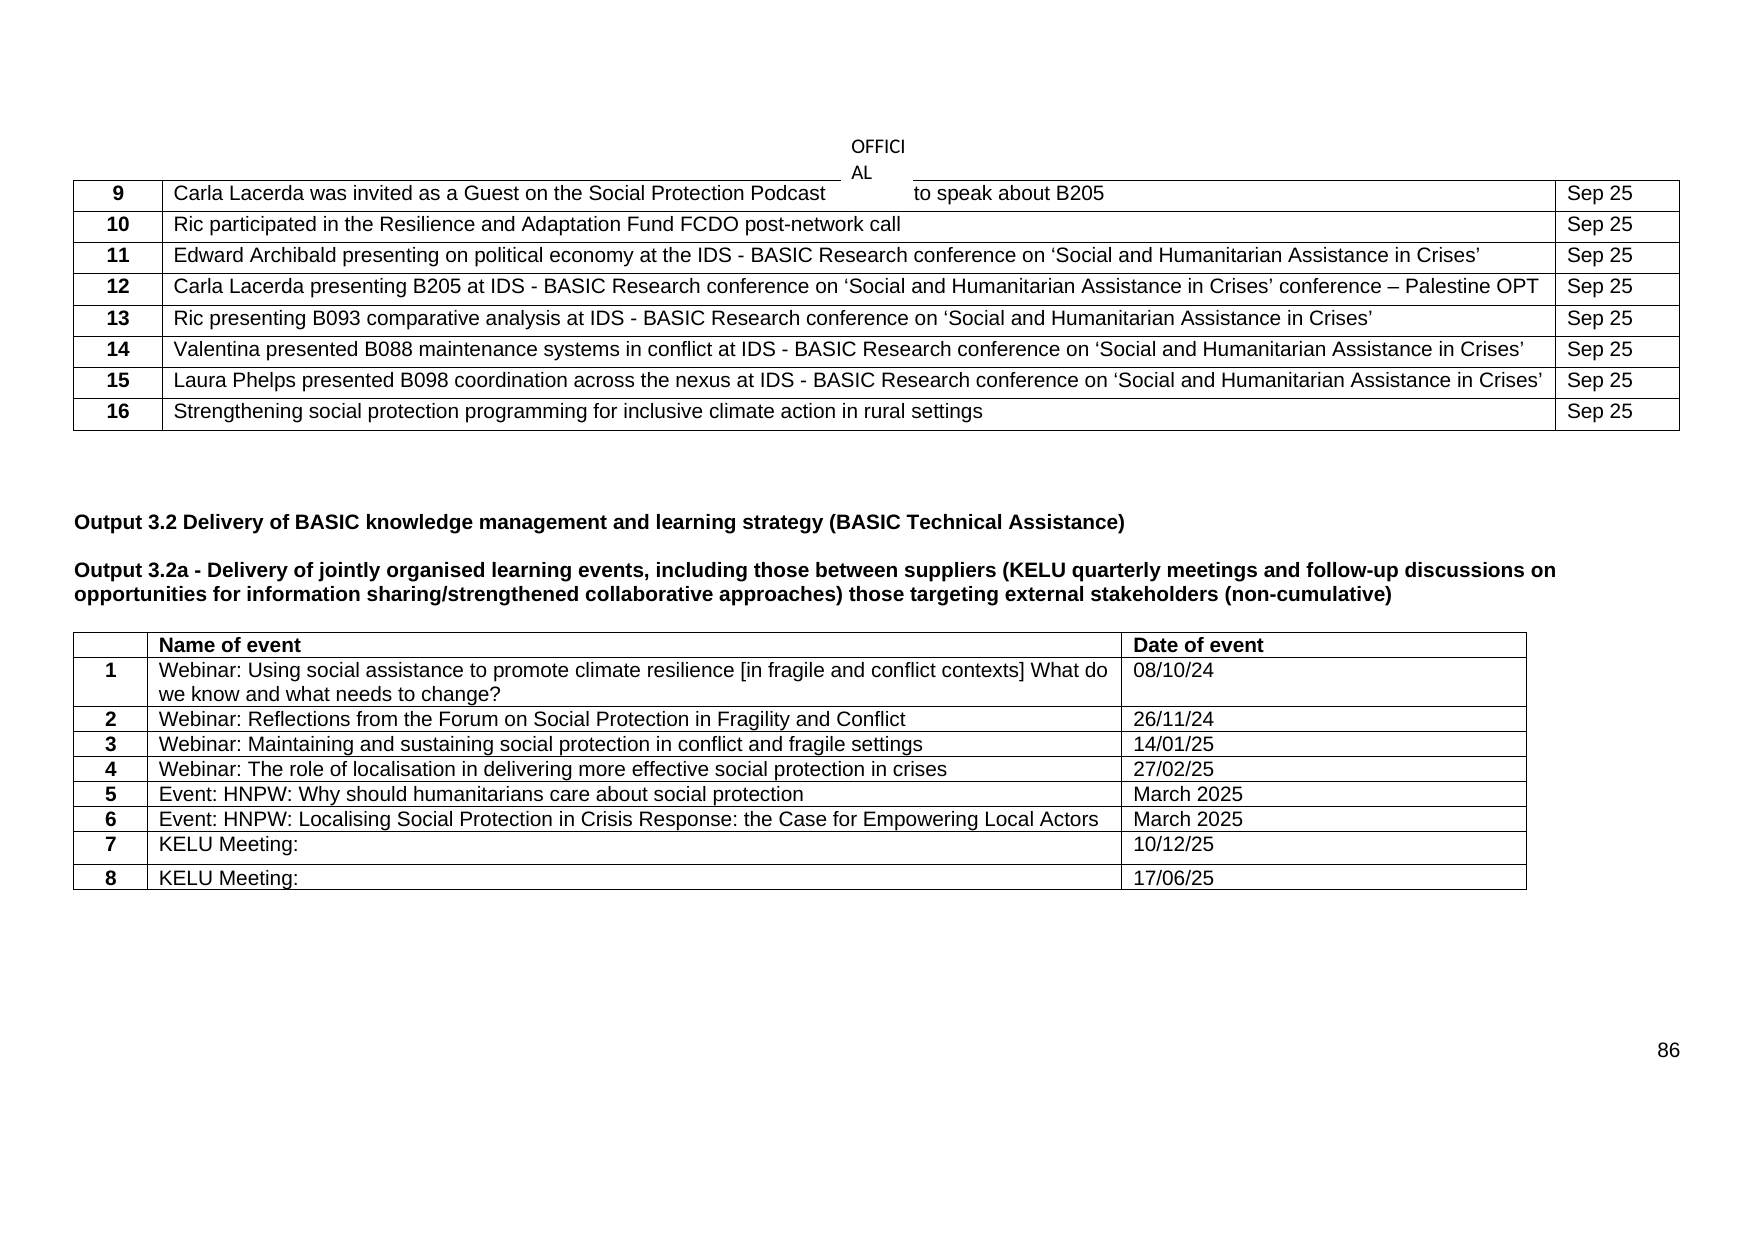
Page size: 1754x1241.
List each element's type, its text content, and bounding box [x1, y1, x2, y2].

table_cell Carla Lacerda presenting B205 at IDS - BASIC Research conference on ‘Social and Humanitarian Assistance in Crises’ conference – Palestine OPT [163, 274, 1555, 304]
table_cell Sep 25 [1556, 212, 1679, 242]
table_cell Sep 25 [1556, 243, 1679, 273]
table_cell Ric participated in the Resilience and Adaptation Fund FCDO post-network call [163, 212, 1555, 242]
table_cell 08/10/24 [1122, 658, 1526, 706]
table_cell Sep 25 [1556, 368, 1679, 398]
table_cell Ric presenting B093 comparative analysis at IDS - BASIC Research conference on ‘Social and Humanitarian Assistance in Crises’ [163, 306, 1555, 336]
table_cell Carla Lacerda was invited as a Guest on the Social Protection Podcast to speak about B205 [163, 181, 1555, 211]
table_cell Webinar: Reflections from the Forum on Social Protection in Fragility and Conflict [148, 707, 1121, 731]
table_cell Valentina presented B088 maintenance systems in conflict at IDS - BASIC Research conference on ‘Social and Humanitarian Assistance in Crises’ [163, 337, 1555, 367]
table_cell Edward Archibald presenting on political economy at the IDS - BASIC Research conference on ‘Social and Humanitarian Assistance in Crises’ [163, 243, 1555, 273]
table_cell KELU Meeting: [148, 865, 1121, 889]
text Output 3.2a - Delivery of jointly organised learning events, including those between suppliers (KELU quarterly meetings and follow-up discussions on opportunities for information sharing/strengthened collaborative approaches) those targeting external stakeholders (non-cumulative) [74, 557, 1680, 605]
table_cell Sep 25 [1556, 274, 1679, 304]
table_cell Sep 25 [1556, 306, 1679, 336]
table_cell 10/12/25 [1122, 832, 1526, 864]
table_cell Sep 25 [1556, 399, 1679, 429]
table_cell 8 [74, 865, 147, 889]
table_cell Strengthening social protection programming for inclusive climate action in rural settings [163, 399, 1555, 429]
table_cell Laura Phelps presented B098 coordination across the nexus at IDS - BASIC Research conference on ‘Social and Humanitarian Assistance in Crises’ [163, 368, 1555, 398]
table_cell 2 [74, 707, 147, 731]
table_cell 12 [74, 274, 162, 304]
table_header Name of event [148, 633, 1121, 657]
table_cell 4 [74, 757, 147, 781]
table_cell 15 [74, 368, 162, 398]
table_cell 5 [74, 782, 147, 806]
table_header Date of event [1122, 633, 1526, 657]
table_cell Event: HNPW: Localising Social Protection in Crisis Response: the Case for Empowering Local Actors [148, 807, 1121, 831]
table_cell KELU Meeting: [148, 832, 1121, 864]
table_cell 7 [74, 832, 147, 864]
table_cell 3 [74, 732, 147, 756]
table_cell Webinar: Maintaining and sustaining social protection in conflict and fragile settings [148, 732, 1121, 756]
table_cell 13 [74, 306, 162, 336]
table_cell March 2025 [1122, 782, 1526, 806]
text Output 3.2 Delivery of BASIC knowledge management and learning strategy (BASIC Technical Assistance) [74, 509, 1680, 533]
table_cell 26/11/24 [1122, 707, 1526, 731]
table_cell March 2025 [1122, 807, 1526, 831]
table_cell 14/01/25 [1122, 732, 1526, 756]
table_cell 16 [74, 399, 162, 429]
table_cell 17/06/25 [1122, 865, 1526, 889]
table_cell 9 [74, 181, 162, 211]
table_cell Sep 25 [1556, 181, 1679, 211]
table_cell 6 [74, 807, 147, 831]
table_cell 1 [74, 658, 147, 706]
table_cell 11 [74, 243, 162, 273]
table_cell Event: HNPW: Why should humanitarians care about social protection [148, 782, 1121, 806]
table_cell Webinar: The role of localisation in delivering more effective social protection in crises [148, 757, 1121, 781]
table_header [74, 633, 147, 657]
table_cell 27/02/25 [1122, 757, 1526, 781]
table_cell 10 [74, 212, 162, 242]
table_cell 14 [74, 337, 162, 367]
table_cell Webinar: Using social assistance to promote climate resilience [in fragile and conflict contexts] What do we know and what needs to change? [148, 658, 1121, 706]
table_cell Sep 25 [1556, 337, 1679, 367]
